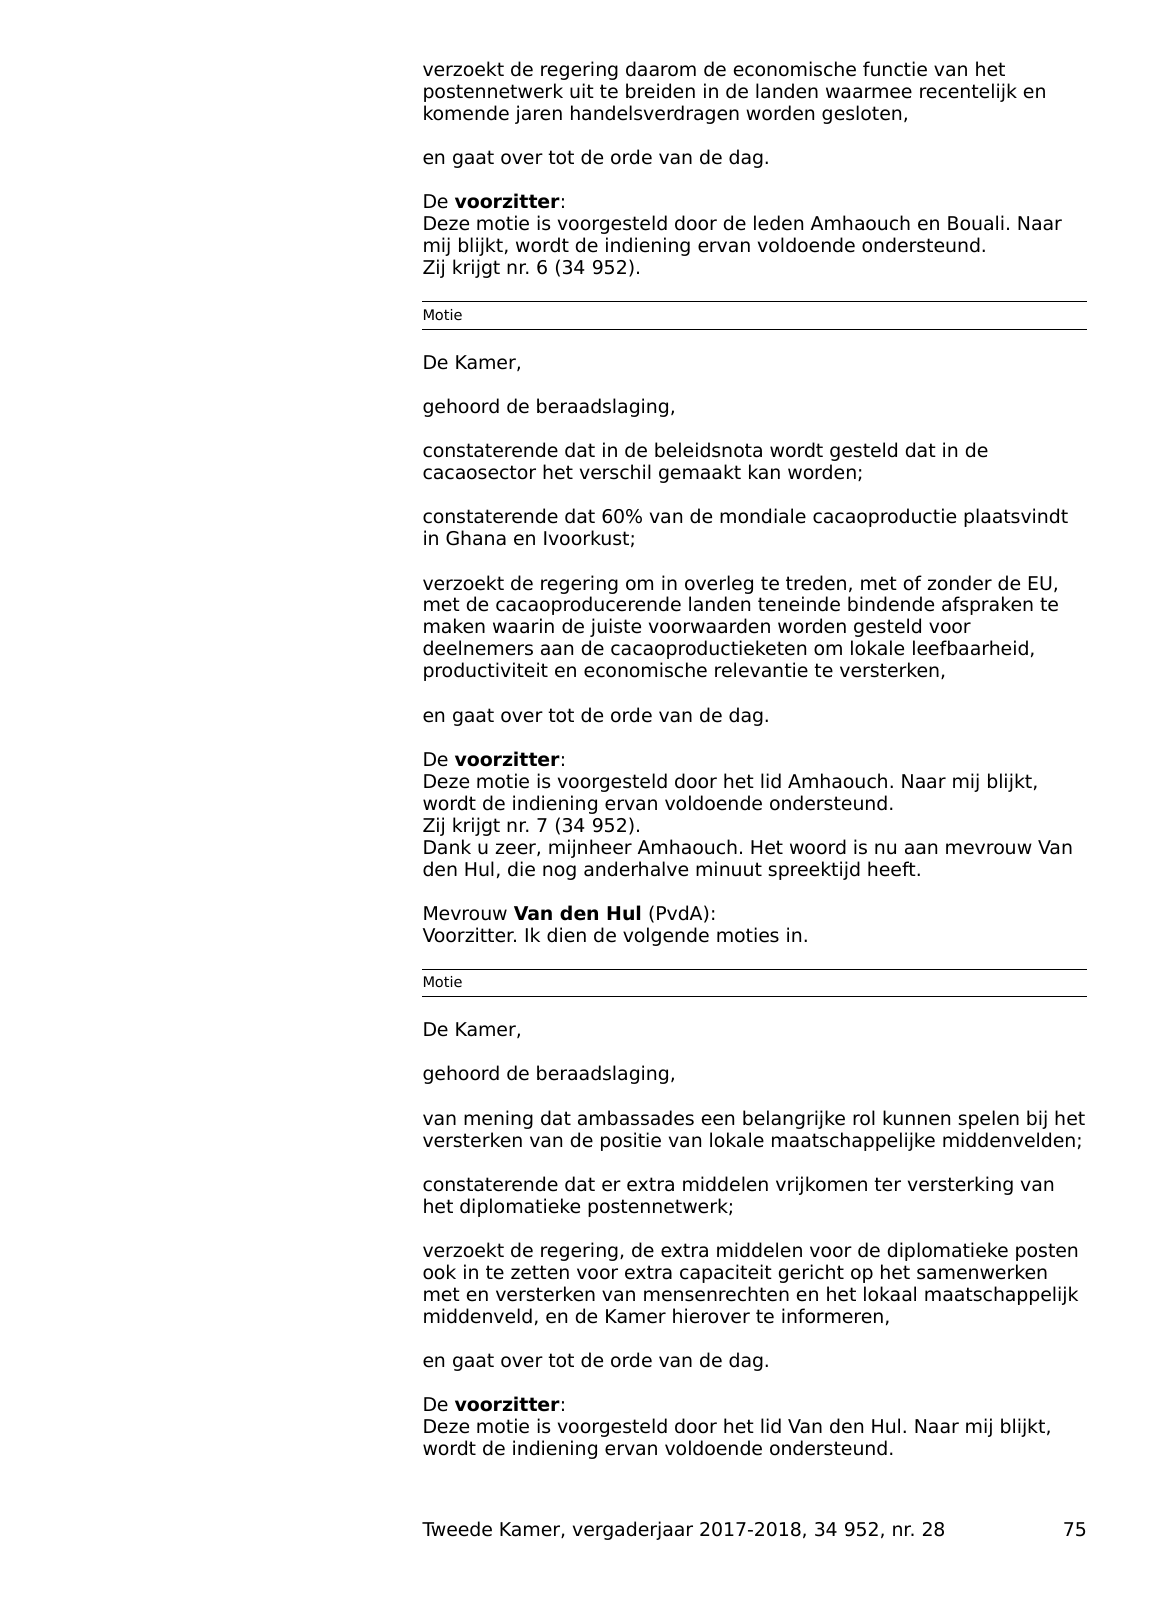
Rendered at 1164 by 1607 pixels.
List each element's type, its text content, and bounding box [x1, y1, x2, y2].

text verzoekt de regering, de extra middelen voor de diplomatieke posten ook in te zetten voor extra capaciteit gericht op het samenwerken met en versterken van mensenrechten en het lokaal maatschappelijk middenveld, en de Kamer hierover te informeren, [422, 1240, 1087, 1328]
text Deze motie is voorgesteld door het lid Van den Hul. Naar mij blijkt, wordt de indiening ervan voldoende ondersteund. [422, 1416, 1087, 1460]
table_header Motie [422, 302, 1087, 328]
text Dank u zeer, mijnheer Amhaouch. Het woord is nu aan mevrouw Van den Hul, die nog anderhalve minuut spreektijd heeft. [422, 837, 1087, 881]
text constaterende dat in de beleidsnota wordt gesteld dat in de cacaosector het verschil gemaakt kan worden; [422, 440, 1087, 484]
text De voorzitter: [422, 1394, 1087, 1416]
text van mening dat ambassades een belangrijke rol kunnen spelen bij het versterken van de positie van lokale maatschappelijke middenvelden; [422, 1107, 1087, 1151]
text Mevrouw Van den Hul (PvdA): [422, 903, 1087, 925]
text constaterende dat er extra middelen vrijkomen ter versterking van het diplomatieke postennetwerk; [422, 1174, 1087, 1218]
text gehoord de beraadslaging, [422, 1063, 1087, 1085]
text constaterende dat 60% van de mondiale cacaoproductie plaatsvindt in Ghana en Ivoorkust; [422, 506, 1087, 550]
text verzoekt de regering daarom de economische functie van het postennetwerk uit te breiden in de landen waarmee recentelijk en komende jaren handelsverdragen worden gesloten, [422, 59, 1087, 125]
text Zij krijgt nr. 7 (34 952). [422, 814, 1087, 837]
text De Kamer, [422, 352, 1087, 374]
text De voorzitter: [422, 191, 1087, 213]
text verzoekt de regering om in overleg te treden, met of zonder de EU, met de cacaoproducerende landen teneinde bindende afspraken te maken waarin de juiste voorwaarden worden gesteld voor deelnemers aan de cacaoproductieketen om lokale leefbaarheid, productiviteit en economische relevantie te versterken, [422, 572, 1087, 682]
text Zij krijgt nr. 6 (34 952). [422, 257, 1087, 279]
text gehoord de beraadslaging, [422, 396, 1087, 418]
text Deze motie is voorgesteld door het lid Amhaouch. Naar mij blijkt, wordt de indiening ervan voldoende ondersteund. [422, 771, 1087, 814]
text De voorzitter: [422, 749, 1087, 771]
text Deze motie is voorgesteld door de leden Amhaouch en Bouali. Naar mij blijkt, wordt de indiening ervan voldoende ondersteund. [422, 213, 1087, 257]
text en gaat over tot de orde van de dag. [422, 1350, 1087, 1372]
text en gaat over tot de orde van de dag. [422, 147, 1087, 169]
text De Kamer, [422, 1019, 1087, 1041]
text en gaat over tot de orde van de dag. [422, 704, 1087, 726]
text Voorzitter. Ik dien de volgende moties in. [422, 925, 1087, 947]
table_header Motie [422, 970, 1087, 996]
